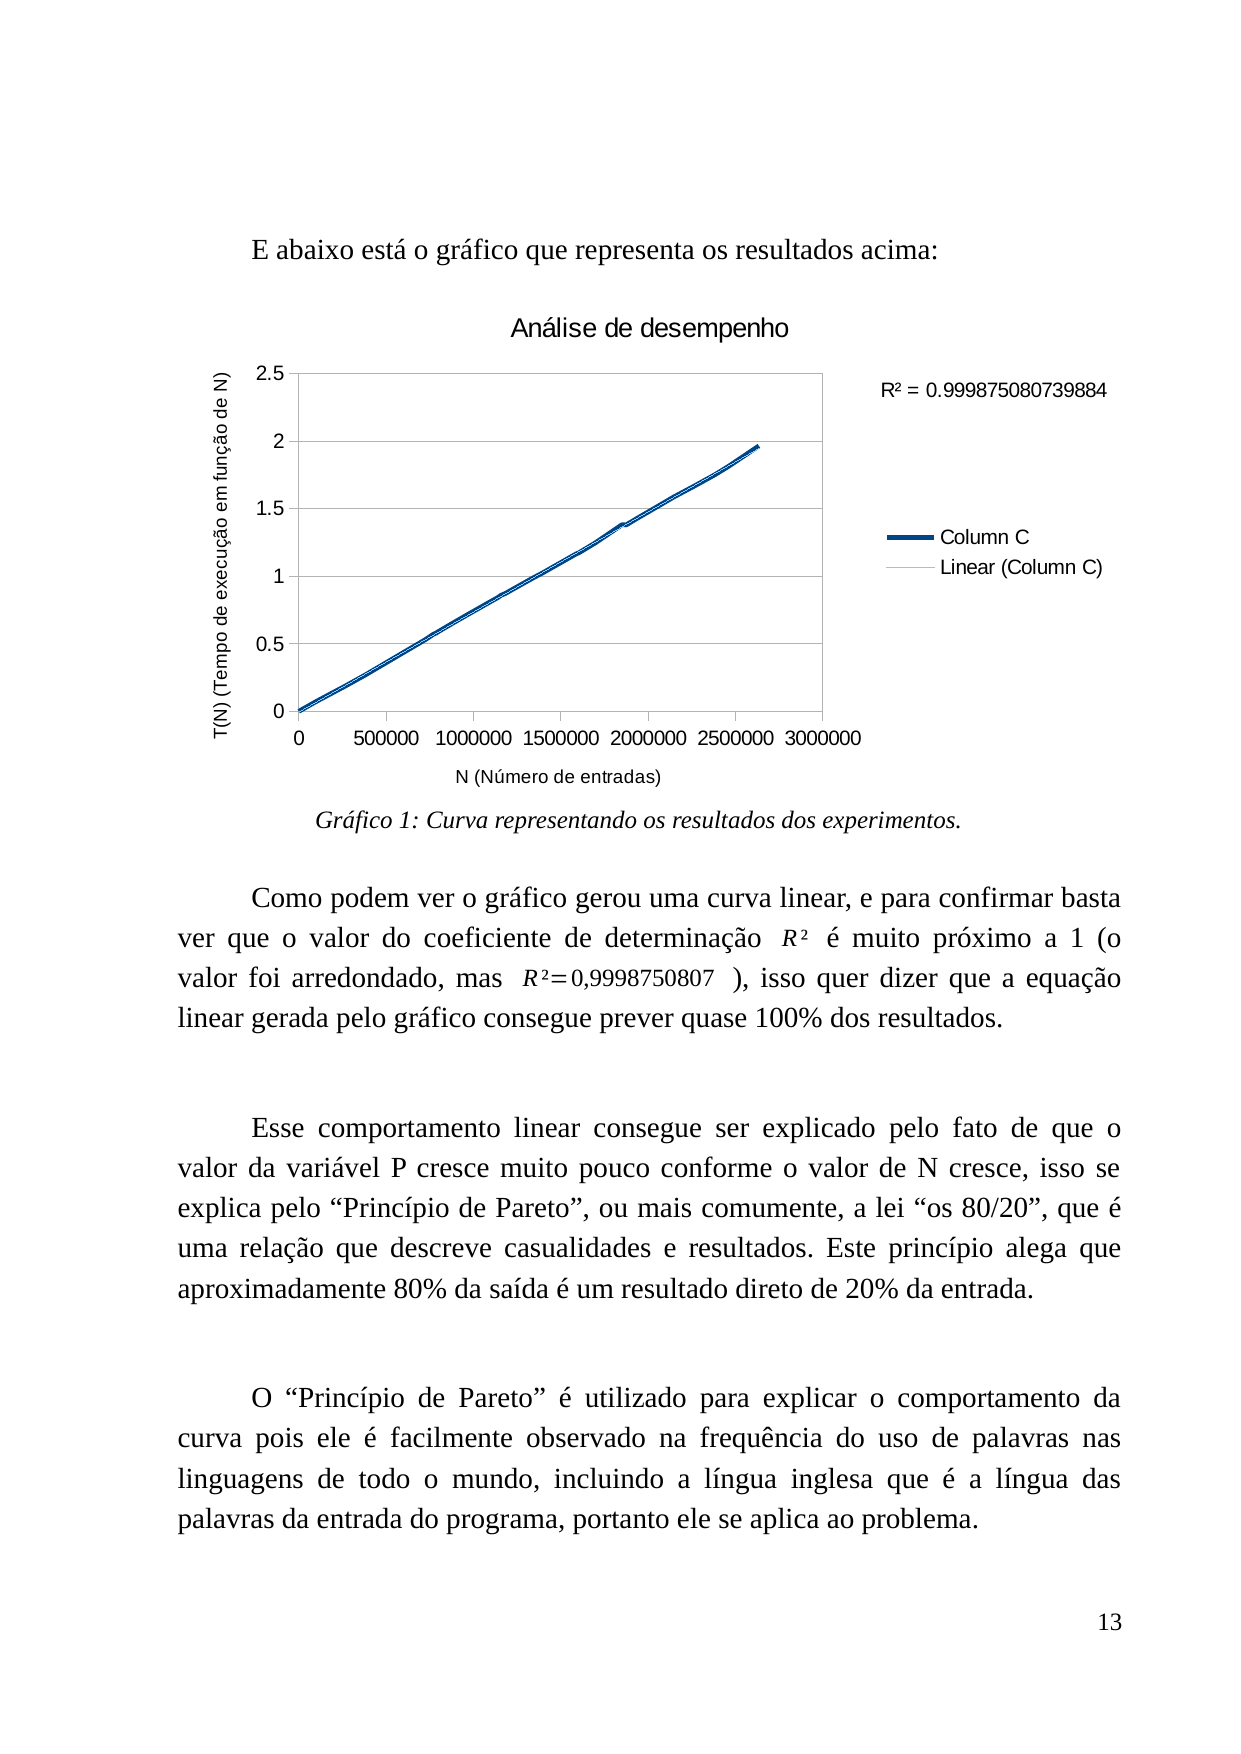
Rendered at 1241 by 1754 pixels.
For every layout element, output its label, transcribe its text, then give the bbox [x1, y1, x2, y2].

text Esse comportamento linear consegue ser explicado pelo fato de que o valor da variável P cresce muito pouco conforme o valor de N cresce, isso se explica pelo “Princípio de Pareto”, ou mais comumente, a lei “os 80/20”, que é uma relação que descreve casualidades e resultados. Este princípio alega que aproximadamente 80% da saída é um resultado direto de 20% da entrada. [177, 1110, 1122, 1304]
text E abaixo está o gráfico que representa os resultados acima: [177, 232, 1122, 266]
text Como podem ver o gráfico gerou uma curva linear, e para confirmar basta ver que o valor do coeficiente de determinaçãoé muito próximo a 1 (o valor foi arredondado, mas), isso quer dizer que a equação linear gerada pelo gráfico consegue prever quase 100% dos resultados. [177, 880, 1122, 1034]
text O “Princípio de Pareto” é utilizado para explicar o comportamento da curva pois ele é facilmente observado na frequência do uso de palavras nas linguagens de todo o mundo, incluindo a língua inglesa que é a língua das palavras da entrada do programa, portanto ele se aplica ao problema. [177, 1380, 1122, 1534]
